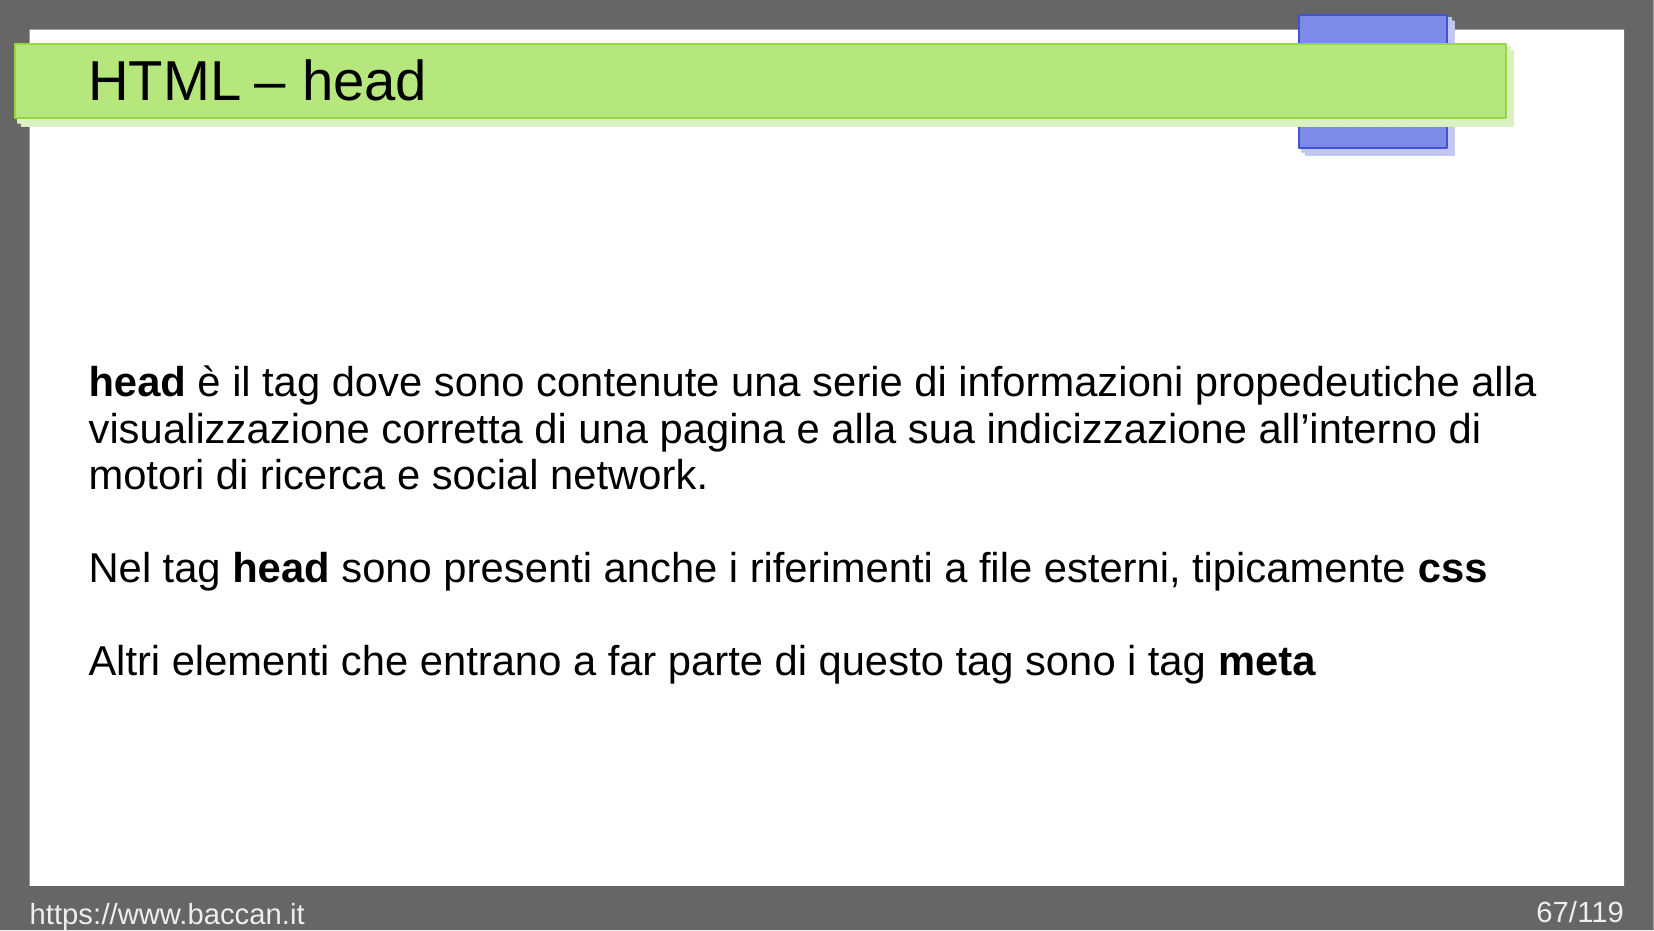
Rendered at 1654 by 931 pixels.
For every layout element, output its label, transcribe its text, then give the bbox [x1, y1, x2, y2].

title HTML – head [88, 44, 1506, 119]
text_box head è il tag dove sono contenute una serie di informazioni propedeutiche alla visualizzazione corretta di una pagina e alla sua indicizzazione all’interno di motori di ricerca e social network. Nel tag head sono presenti anche i riferimenti a file esterni, tipicamente css Altri elementi che entrano a far parte di questo tag sono i tag meta [88, 157, 1565, 886]
